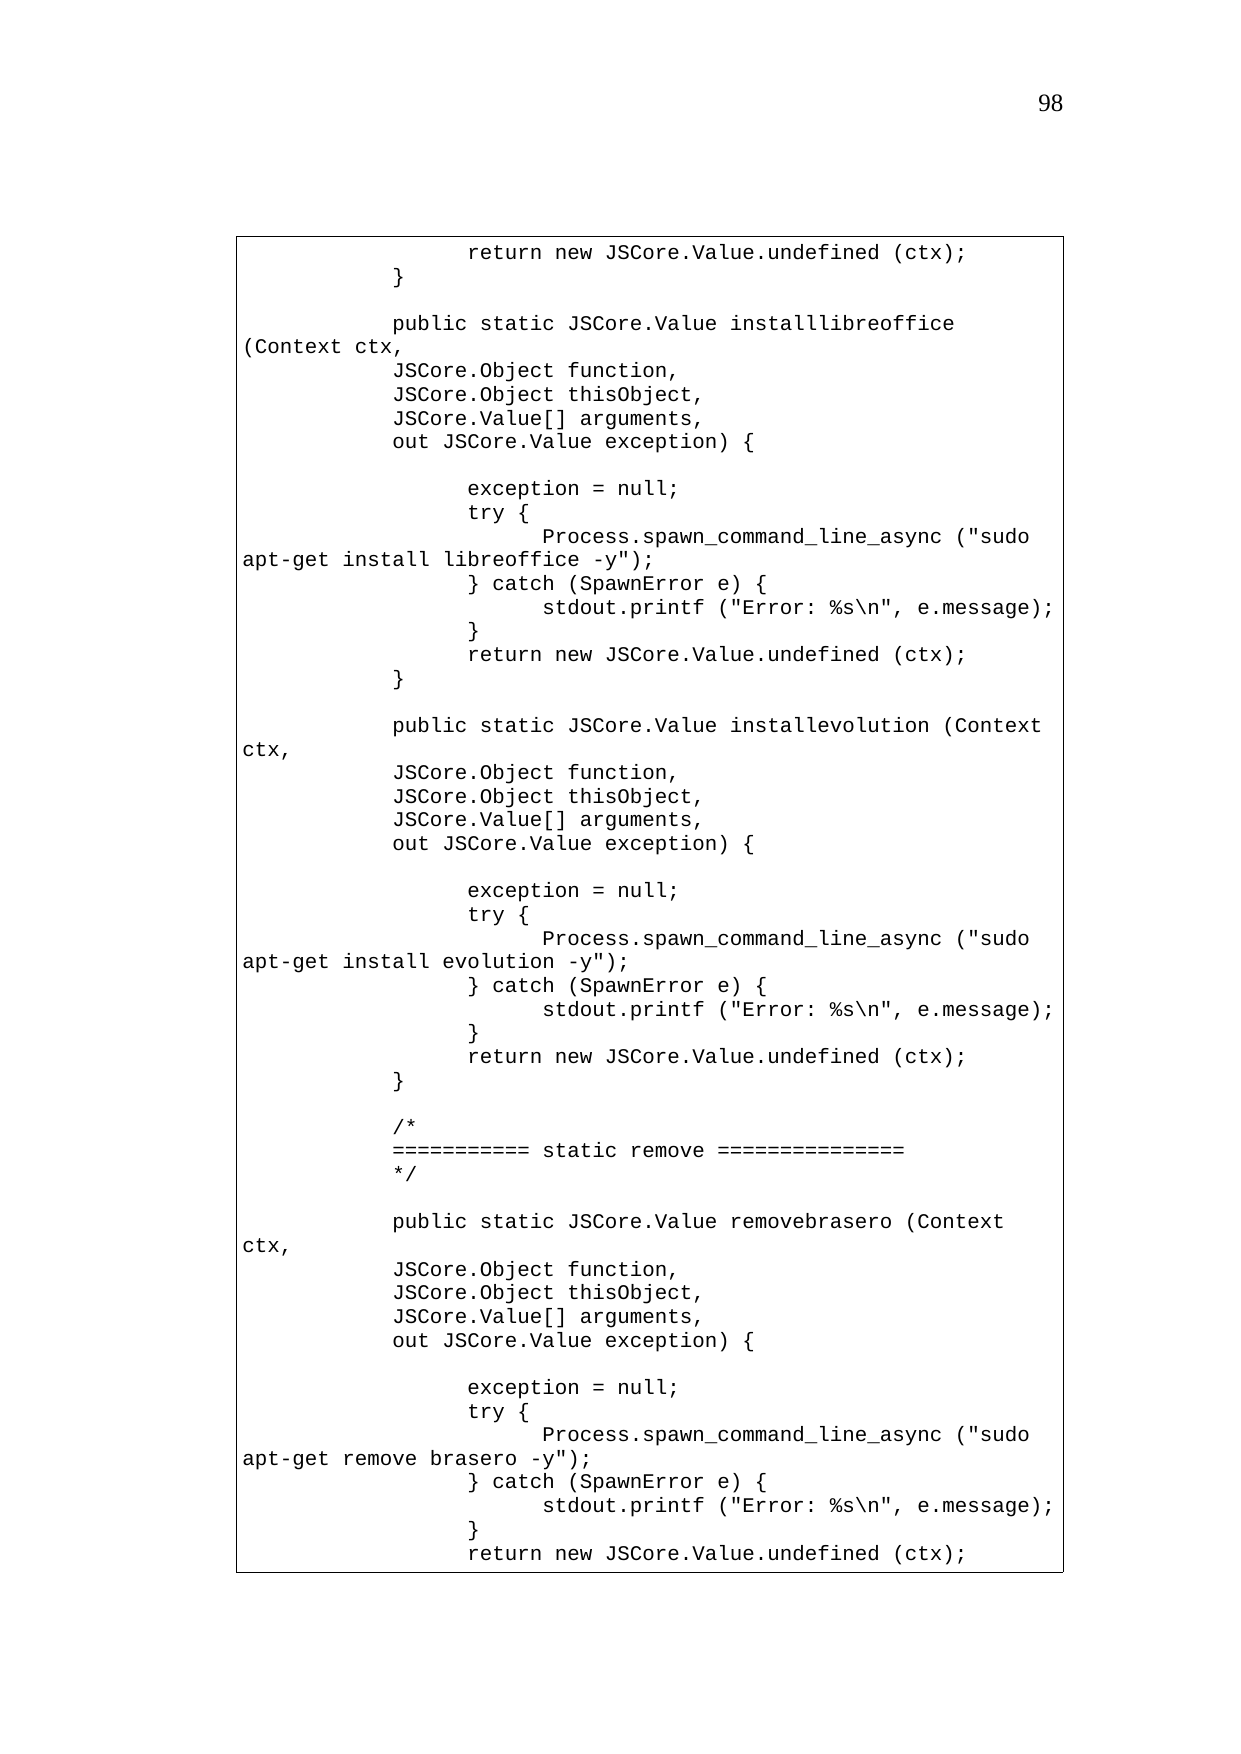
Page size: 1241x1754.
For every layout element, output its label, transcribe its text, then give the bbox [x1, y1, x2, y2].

table_header return new JSCore.Value.undefined (ctx); } public static JSCore.Value installlibreoffice (Context ctx, JSCore.Object function, JSCore.Object thisObject, JSCore.Value[] arguments, out JSCore.Value exception) { exception = null; try { Process.spawn_command_line_async ("sudo apt-get install libreoffice -y"); } catch (SpawnError e) { stdout.printf ("Error: %s\n", e.message); } return new JSCore.Value.undefined (ctx); } public static JSCore.Value installevolution (Context ctx, JSCore.Object function, JSCore.Object thisObject, JSCore.Value[] arguments, out JSCore.Value exception) { exception = null; try { Process.spawn_command_line_async ("sudo apt-get install evolution -y"); } catch (SpawnError e) { stdout.printf ("Error: %s\n", e.message); } return new JSCore.Value.undefined (ctx); } /* =========== static remove =============== */ public static JSCore.Value removebrasero (Context ctx, JSCore.Object function, JSCore.Object thisObject, JSCore.Value[] arguments, out JSCore.Value exception) { exception = null; try { Process.spawn_command_line_async ("sudo apt-get remove brasero -y"); } catch (SpawnError e) { stdout.printf ("Error: %s\n", e.message); } return new JSCore.Value.undefined (ctx); [237, 237, 1063, 1572]
